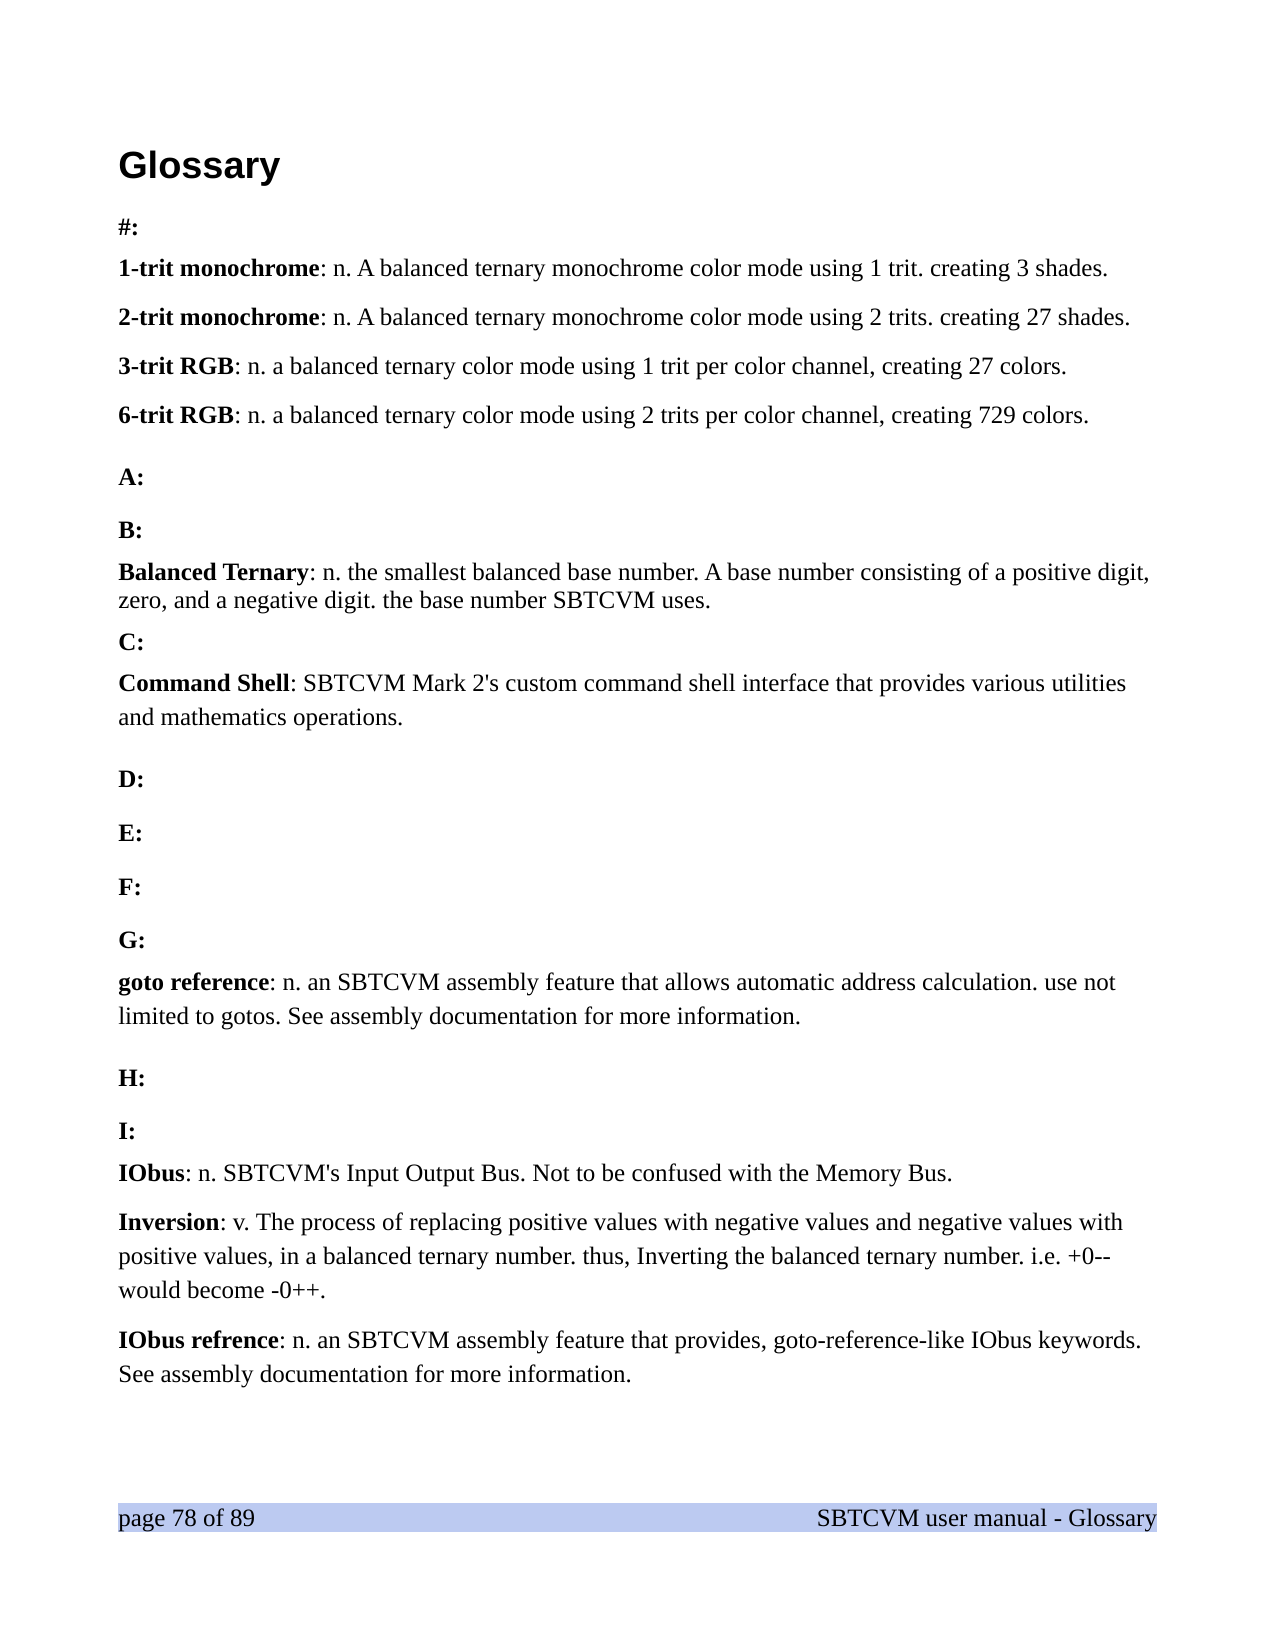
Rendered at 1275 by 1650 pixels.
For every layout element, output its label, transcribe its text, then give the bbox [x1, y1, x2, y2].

subtitle H: [118, 1063, 1157, 1091]
text goto reference: n. an SBTCVM assembly feature that allows automatic address calculation. use not limited to gotos. See assembly documentation for more information. [118, 967, 1157, 1030]
text 2-trit monochrome: n. A balanced ternary monochrome color mode using 2 trits. creating 27 shades. [118, 302, 1157, 331]
text 6-trit RGB: n. a balanced ternary color mode using 2 trits per color channel, creating 729 colors. [118, 400, 1157, 429]
text Inversion: v. The process of replacing positive values with negative values and negative values with positive values, in a balanced ternary number. thus, Inverting the balanced ternary number. i.e. +0-- would become -0++. [118, 1207, 1157, 1304]
subtitle B: [118, 516, 1157, 544]
subtitle Glossary [118, 143, 1157, 187]
text 3-trit RGB: n. a balanced ternary color mode using 1 trit per color channel, creating 27 colors. [118, 351, 1157, 380]
subtitle F: [118, 872, 1157, 900]
subtitle C: [118, 627, 1157, 656]
subtitle I: [118, 1116, 1157, 1145]
subtitle D: [118, 764, 1157, 793]
text IObus: n. SBTCVM's Input Output Bus. Not to be confused with the Memory Bus. [118, 1158, 1157, 1186]
subtitle A: [118, 462, 1157, 491]
subtitle E: [118, 818, 1157, 847]
subtitle G: [118, 925, 1157, 954]
text Balanced Ternary: n. the smallest balanced base number. A base number consisting of a positive digit, zero, and a negative digit. the base number SBTCVM uses. [118, 557, 1157, 614]
text 1-trit monochrome: n. A balanced ternary monochrome color mode using 1 trit. creating 3 shades. [118, 253, 1157, 282]
text IObus refrence: n. an SBTCVM assembly feature that provides, goto-reference-like IObus keywords. See assembly documentation for more information. [118, 1325, 1157, 1388]
text Command Shell: SBTCVM Mark 2's custom command shell interface that provides various utilities and mathematics operations. [118, 668, 1157, 731]
subtitle #: [118, 212, 1157, 241]
